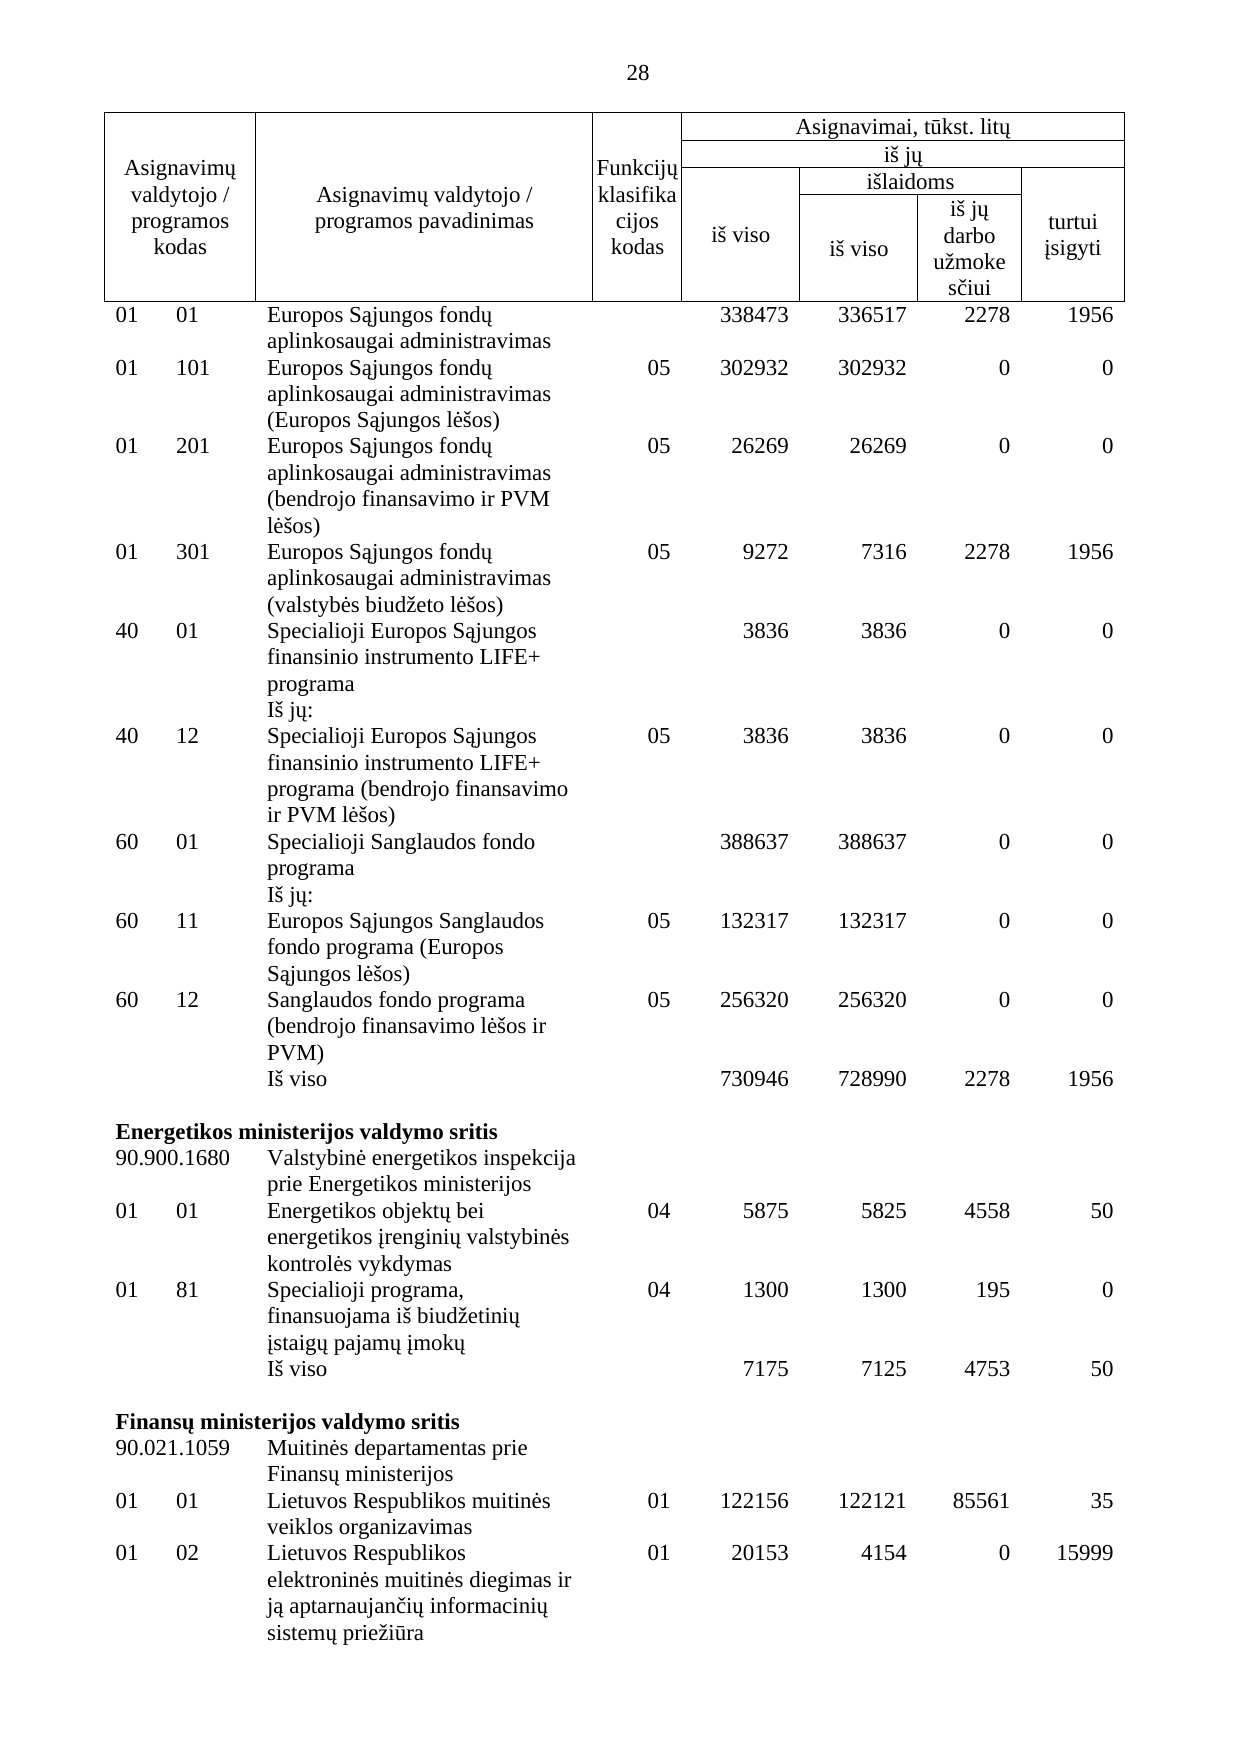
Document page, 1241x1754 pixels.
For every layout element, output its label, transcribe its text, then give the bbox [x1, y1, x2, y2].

table_cell Europos Sąjungos fondų aplinkosaugai administravimas (valstybės biudžeto lėšos) [256, 538, 593, 617]
table_cell 7175 [681, 1355, 799, 1381]
table_cell [800, 881, 918, 907]
table_cell 302932 [681, 354, 799, 433]
table_cell 0 [1021, 986, 1124, 1065]
table_cell 4753 [918, 1355, 1021, 1381]
table_cell 256320 [800, 986, 918, 1065]
table_cell 7125 [800, 1355, 918, 1381]
table_cell Lietuvos Respublikos elektroninės muitinės diegimas ir ją aptarnaujančių informacinių sistemų priežiūra [256, 1540, 593, 1645]
table_cell [593, 828, 681, 881]
table_cell 0 [918, 986, 1021, 1065]
table_cell 01 [593, 1540, 681, 1645]
table_cell iš jų darbo užmokesčiui [918, 195, 1021, 301]
table_cell [800, 1091, 918, 1118]
table_cell 132317 [681, 907, 799, 986]
table_cell [681, 1434, 799, 1487]
table_cell 05 [593, 354, 681, 433]
table_cell 0 [918, 723, 1021, 828]
table_cell 1300 [681, 1276, 799, 1355]
table_cell [593, 1381, 681, 1408]
table_cell [593, 696, 681, 722]
table_cell 0 [918, 617, 1021, 696]
table_cell [1021, 1091, 1124, 1118]
table_cell 01 [104, 354, 164, 433]
table_cell [1021, 696, 1124, 722]
table_cell [104, 1091, 164, 1118]
table_cell 0 [1021, 723, 1124, 828]
table_cell 85561 [918, 1487, 1021, 1539]
table_cell 0 [1021, 907, 1124, 986]
table_cell [1021, 1381, 1124, 1408]
table_cell 101 [165, 354, 256, 433]
table_cell 388637 [800, 828, 918, 881]
table_cell Lietuvos Respublikos muitinės veiklos organizavimas [256, 1487, 593, 1539]
table_cell 7316 [800, 538, 918, 617]
table_cell Iš jų: [256, 881, 593, 907]
table_cell Specialioji programa, finansuojama iš biudžetinių įstaigų pajamų įmokų [256, 1276, 593, 1355]
table_cell 4558 [918, 1197, 1021, 1276]
table_cell [165, 1381, 256, 1408]
table_cell 302932 [800, 354, 918, 433]
table_cell [593, 881, 681, 907]
table_cell 05 [593, 907, 681, 986]
table_cell 0 [1021, 828, 1124, 881]
table_cell 3836 [681, 723, 799, 828]
table_cell [1021, 1144, 1124, 1197]
table_cell Energetikos objektų bei energetikos įrenginių valstybinės kontrolės vykdymas [256, 1197, 593, 1276]
table_cell 2278 [918, 538, 1021, 617]
table_cell [104, 1065, 164, 1091]
table_cell 1956 [1021, 1065, 1124, 1091]
table_cell [918, 881, 1021, 907]
table_cell 256320 [681, 986, 799, 1065]
table_cell Specialioji Europos Sąjungos finansinio instrumento LIFE+ programa (bendrojo finansavimo ir PVM lėšos) [256, 723, 593, 828]
table_cell 12 [165, 986, 256, 1065]
table_cell 05 [593, 433, 681, 538]
table_cell 4154 [800, 1540, 918, 1645]
table_cell 40 [104, 617, 164, 696]
table_cell [800, 1381, 918, 1408]
table_cell [165, 1355, 256, 1381]
table_cell [104, 1355, 164, 1381]
table_cell 26269 [681, 433, 799, 538]
table_cell [165, 1091, 256, 1118]
table_cell [593, 1355, 681, 1381]
table_cell 122156 [681, 1487, 799, 1539]
table_cell Valstybinė energetikos inspekcija prie Energetikos ministerijos [256, 1144, 593, 1197]
table_cell [256, 1091, 593, 1118]
table_cell Specialioji Sanglaudos fondo programa [256, 828, 593, 881]
table_cell 3836 [800, 617, 918, 696]
table_cell 388637 [681, 828, 799, 881]
table_cell 0 [1021, 1276, 1124, 1355]
table_cell 01 [165, 1197, 256, 1276]
table_cell 01 [165, 617, 256, 696]
table_cell 0 [918, 907, 1021, 986]
table_cell 0 [918, 1540, 1021, 1645]
table_cell [165, 881, 256, 907]
table_cell 11 [165, 907, 256, 986]
table_cell Europos Sąjungos fondų aplinkosaugai administravimas (Europos Sąjungos lėšos) [256, 354, 593, 433]
table_cell 50 [1021, 1197, 1124, 1276]
table_cell [104, 696, 164, 722]
table_cell 0 [918, 828, 1021, 881]
table_cell 9272 [681, 538, 799, 617]
table_cell 1300 [800, 1276, 918, 1355]
table_cell 01 [165, 302, 256, 353]
table_cell 132317 [800, 907, 918, 986]
table_cell 3836 [681, 617, 799, 696]
table_cell 26269 [800, 433, 918, 538]
table_cell 01 [104, 538, 164, 617]
table_cell iš jų [682, 141, 1124, 167]
table_cell 0 [1021, 433, 1124, 538]
table_cell 01 [104, 433, 164, 538]
table_cell 122121 [800, 1487, 918, 1539]
table_cell [593, 1434, 681, 1487]
table_cell 338473 [681, 302, 799, 353]
table_cell 0 [918, 433, 1021, 538]
table_cell [593, 1091, 681, 1118]
table_cell 1956 [1021, 538, 1124, 617]
table_cell 01 [104, 302, 164, 353]
table_cell 15999 [1021, 1540, 1124, 1645]
table_cell Iš jų: [256, 696, 593, 722]
table_cell [1021, 1434, 1124, 1487]
table_cell 5825 [800, 1197, 918, 1276]
table_cell 0 [1021, 617, 1124, 696]
table_cell 60 [104, 828, 164, 881]
table_cell [800, 1434, 918, 1487]
table_cell 0 [1021, 354, 1124, 433]
table_cell 12 [165, 723, 256, 828]
table_cell 201 [165, 433, 256, 538]
table_cell 90.021.1059 [104, 1434, 256, 1487]
table_cell 0 [918, 354, 1021, 433]
table_cell [165, 696, 256, 722]
table_cell 02 [165, 1540, 256, 1645]
table_cell 04 [593, 1276, 681, 1355]
table_cell 50 [1021, 1355, 1124, 1381]
table_cell Europos Sąjungos Sanglaudos fondo programa (Europos Sąjungos lėšos) [256, 907, 593, 986]
table_header Asignavimų valdytojo / programos kodas [105, 113, 255, 301]
table_cell 1956 [1021, 302, 1124, 353]
table_cell 05 [593, 538, 681, 617]
table_cell Specialioji Europos Sąjungos finansinio instrumento LIFE+ programa [256, 617, 593, 696]
table_cell [104, 1381, 164, 1408]
table_cell [918, 1381, 1021, 1408]
table_cell 5875 [681, 1197, 799, 1276]
table_cell 728990 [800, 1065, 918, 1091]
table_cell [681, 1091, 799, 1118]
table_header Asignavimų valdytojo / programos pavadinimas [256, 113, 592, 301]
table_cell [165, 1065, 256, 1091]
table_cell 20153 [681, 1540, 799, 1645]
table_cell [800, 1144, 918, 1197]
table_cell 60 [104, 986, 164, 1065]
table_cell Energetikos ministerijos valdymo sritis [104, 1118, 1124, 1144]
table_cell [1021, 881, 1124, 907]
table_cell 40 [104, 723, 164, 828]
table_cell 05 [593, 723, 681, 828]
table_cell Muitinės departamentas prie Finansų ministerijos [256, 1434, 593, 1487]
table_header Asignavimai, tūkst. litų [682, 113, 1124, 139]
table_cell [256, 1381, 593, 1408]
table_cell Iš viso [256, 1355, 593, 1381]
table_cell [681, 1144, 799, 1197]
table_cell [593, 617, 681, 696]
table_cell Iš viso [256, 1065, 593, 1091]
table_cell [593, 302, 681, 353]
table_cell 01 [104, 1540, 164, 1645]
table_cell [681, 881, 799, 907]
table_cell 195 [918, 1276, 1021, 1355]
table_cell 81 [165, 1276, 256, 1355]
table_cell 05 [593, 986, 681, 1065]
table_cell 60 [104, 907, 164, 986]
table_cell 301 [165, 538, 256, 617]
table_cell [918, 1091, 1021, 1118]
table_cell 35 [1021, 1487, 1124, 1539]
table_cell [918, 1434, 1021, 1487]
table_cell išlaidoms [800, 168, 1021, 194]
table_cell 90.900.1680 [104, 1144, 256, 1197]
table_cell turtui įsigyti [1022, 168, 1124, 301]
table_cell [800, 696, 918, 722]
table_cell 2278 [918, 1065, 1021, 1091]
table_cell 3836 [800, 723, 918, 828]
table_cell Europos Sąjungos fondų aplinkosaugai administravimas [256, 302, 593, 353]
table_cell 01 [104, 1276, 164, 1355]
table_header Funkcijų klasifikacijos kodas [593, 113, 681, 301]
table_cell [918, 696, 1021, 722]
table_cell 01 [165, 828, 256, 881]
table_cell [918, 1144, 1021, 1197]
table_cell 04 [593, 1197, 681, 1276]
table_cell Sanglaudos fondo programa (bendrojo finansavimo lėšos ir PVM) [256, 986, 593, 1065]
table_cell [681, 1381, 799, 1408]
table_cell 336517 [800, 302, 918, 353]
table_cell 730946 [681, 1065, 799, 1091]
table_cell 2278 [918, 302, 1021, 353]
table_cell 01 [104, 1487, 164, 1539]
table_cell 01 [104, 1197, 164, 1276]
table_cell iš viso [800, 195, 917, 301]
table_cell [593, 1065, 681, 1091]
table_cell [681, 696, 799, 722]
table_cell 01 [593, 1487, 681, 1539]
table_cell [104, 881, 164, 907]
table_cell [593, 1144, 681, 1197]
table_cell 01 [165, 1487, 256, 1539]
table_cell iš viso [682, 168, 799, 301]
table_cell Europos Sąjungos fondų aplinkosaugai administravimas (bendrojo finansavimo ir PVM lėšos) [256, 433, 593, 538]
table_cell Finansų ministerijos valdymo sritis [104, 1408, 1124, 1434]
